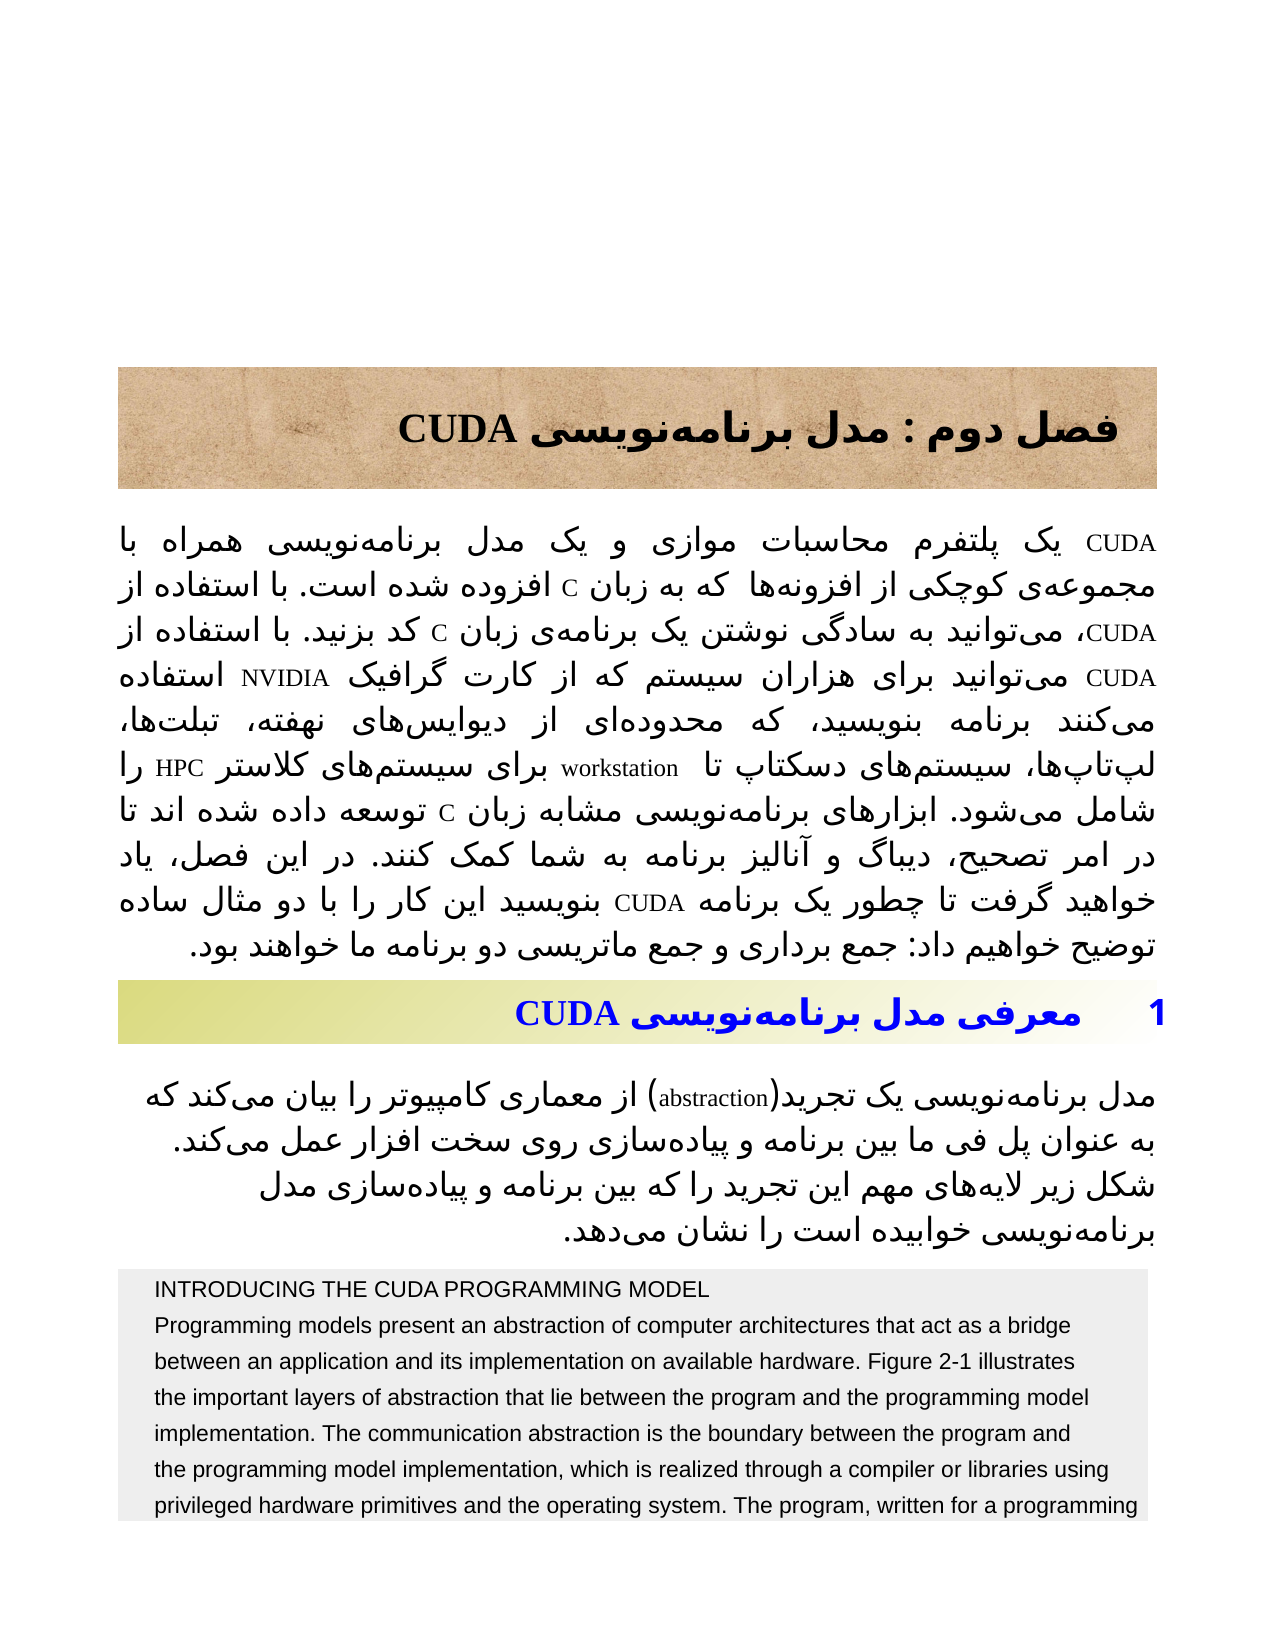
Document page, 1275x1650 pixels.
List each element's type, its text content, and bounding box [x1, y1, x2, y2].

subtitle فصل دوم : مدل برنامه‌نویسی CUDA [118, 368, 1157, 488]
subtitle معرفی مدل برنامه‌نویسی CUDA [118, 980, 1157, 1043]
text privileged hardware primitives and the operating system. The program, written for a programming [118, 1485, 1148, 1521]
text the important layers of abstraction that lie between the program and the programming model [118, 1377, 1148, 1413]
text implementation. The communication abstraction is the boundary between the program and [118, 1413, 1148, 1449]
text CUDA یک پلتفرم محاسبات موازی و یک مدل برنامه‌نویسی همراه با مجموعه‌ی کوچکی از افزونه‌ها که به زبان C افزوده شده است. با استفاده از CUDA، می‌توانید به سادگی نوشتن یک برنامه‌ی زبان C کد بزنید. با استفاده از CUDA می‌توانید برای هزاران سیستم که از کارت گرافیک NVIDIA استفاده می‌کنند برنامه بنویسید، که محدوده‌ای از دیوایس‌های نهفته، تبلت‌ها، لپ‌تاپ‌ها، سیستم‌های دسکتاپ تا workstation برای سیستم‌های کلاستر HPC را شامل می‌شود. ابزارهای برنامه‌نویسی مشابه زبان C توسعه داده شده اند تا در امر تصحیح، دیباگ و آنالیز برنامه به شما کمک کنند. در این فصل، یاد خواهید گرفت تا چطور یک برنامه CUDA بنویسید این کار را با دو مثال ساده توضیح خواهیم داد: جمع برداری و جمع ماتریسی دو برنامه ما خواهند بود. [118, 516, 1157, 966]
text between an application and its implementation on available hardware. Figure 2-1 illustrates [118, 1341, 1148, 1377]
text the programming model implementation, which is realized through a compiler or libraries using [118, 1449, 1148, 1485]
text Programming models present an abstraction of computer architectures that act as a bridge [118, 1305, 1148, 1341]
text INTRODUCING THE CUDA PROGRAMMING MODEL [118, 1269, 1148, 1305]
text مدل برنامه‌نویسی یک تجرید(abstraction) از معماری کامپیوتر را بیان می‌کند که به عنوان پل فی ما بین برنامه و پیاده‌سازی روی سخت افزار عمل می‌کند. شکل زیر لایه‌های مهم این تجرید را که بین برنامه و پیاده‌سازی مدل برنامه‌نویسی خوابیده است را نشان می‌دهد. [118, 1071, 1157, 1251]
